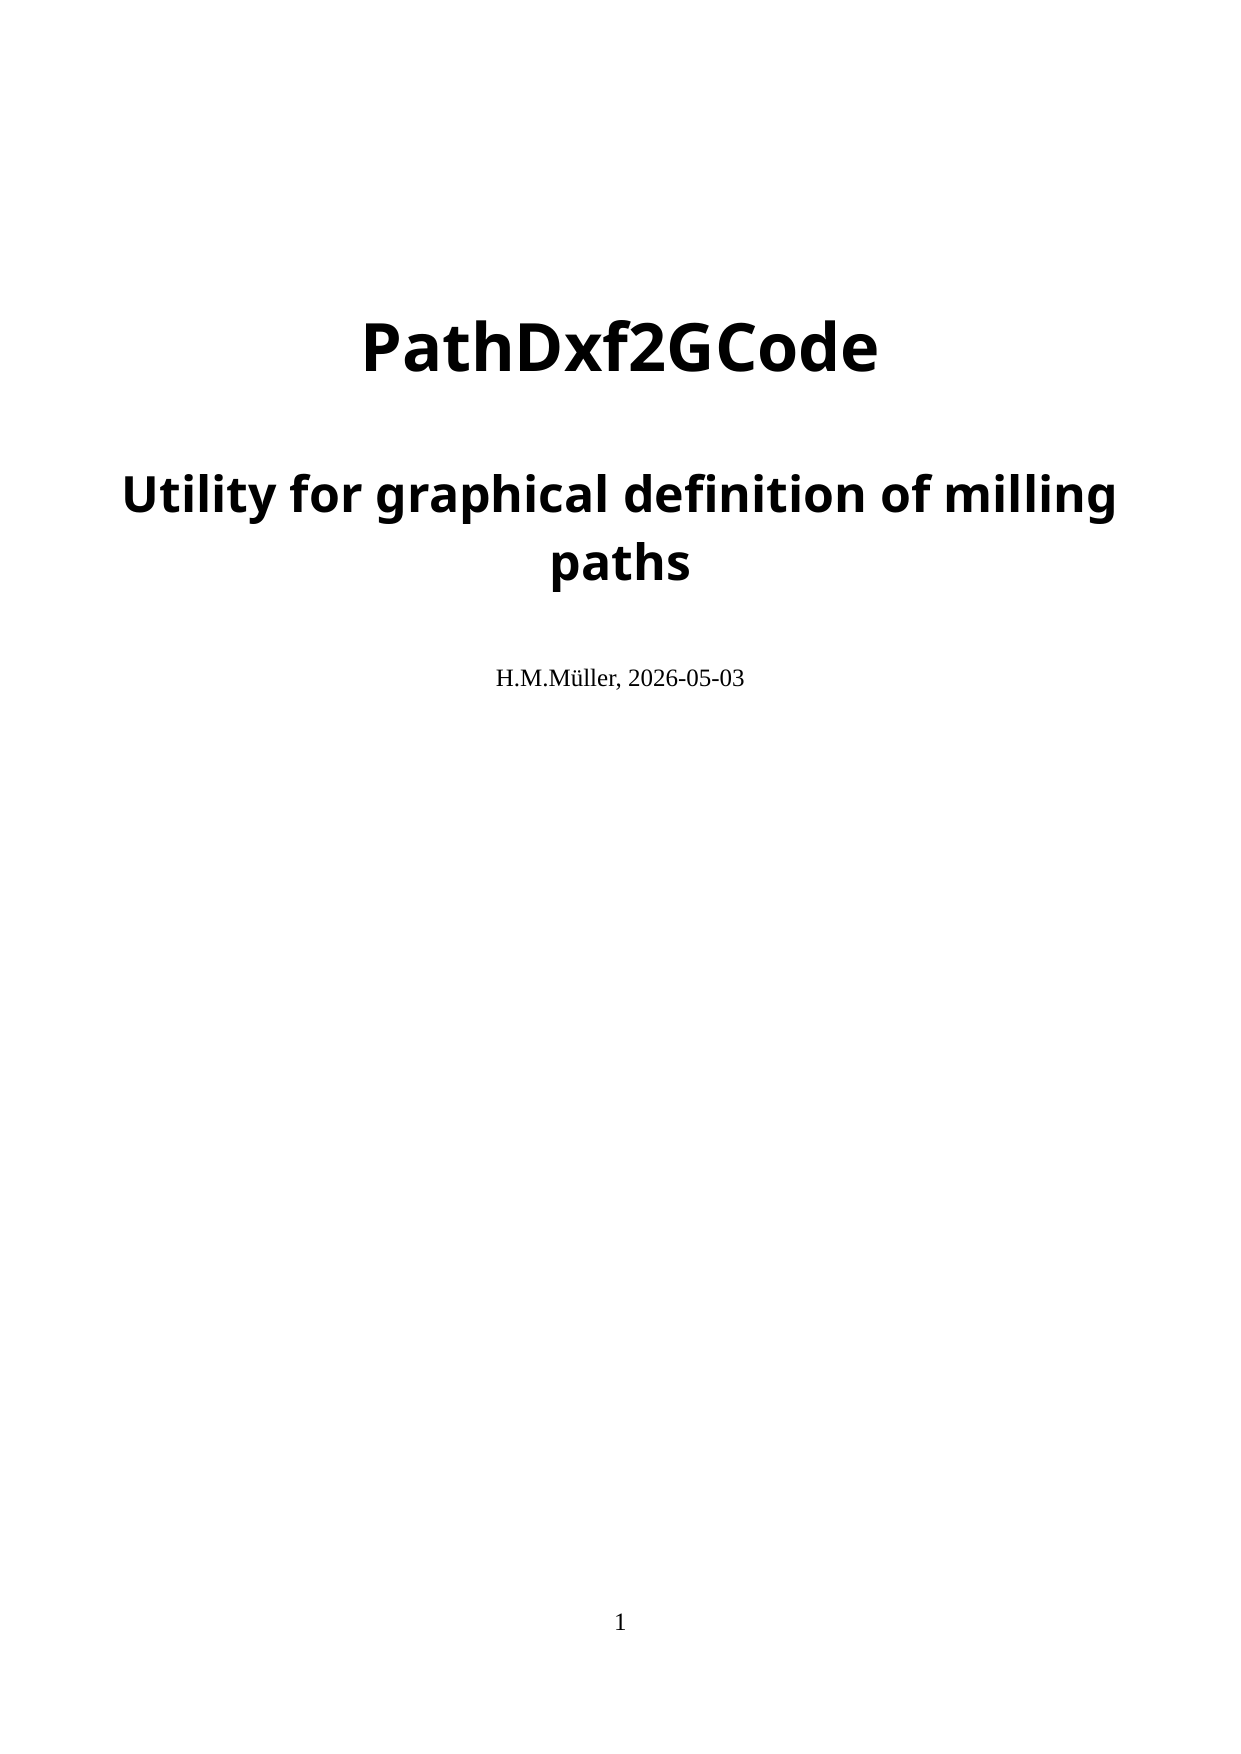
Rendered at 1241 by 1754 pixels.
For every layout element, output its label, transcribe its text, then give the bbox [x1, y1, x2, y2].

text PathDxf2GCode [118, 300, 1122, 391]
text H.M.Müller, 2026-05-03 [118, 663, 1122, 692]
text Utility for graphical definition of milling paths [118, 459, 1122, 595]
